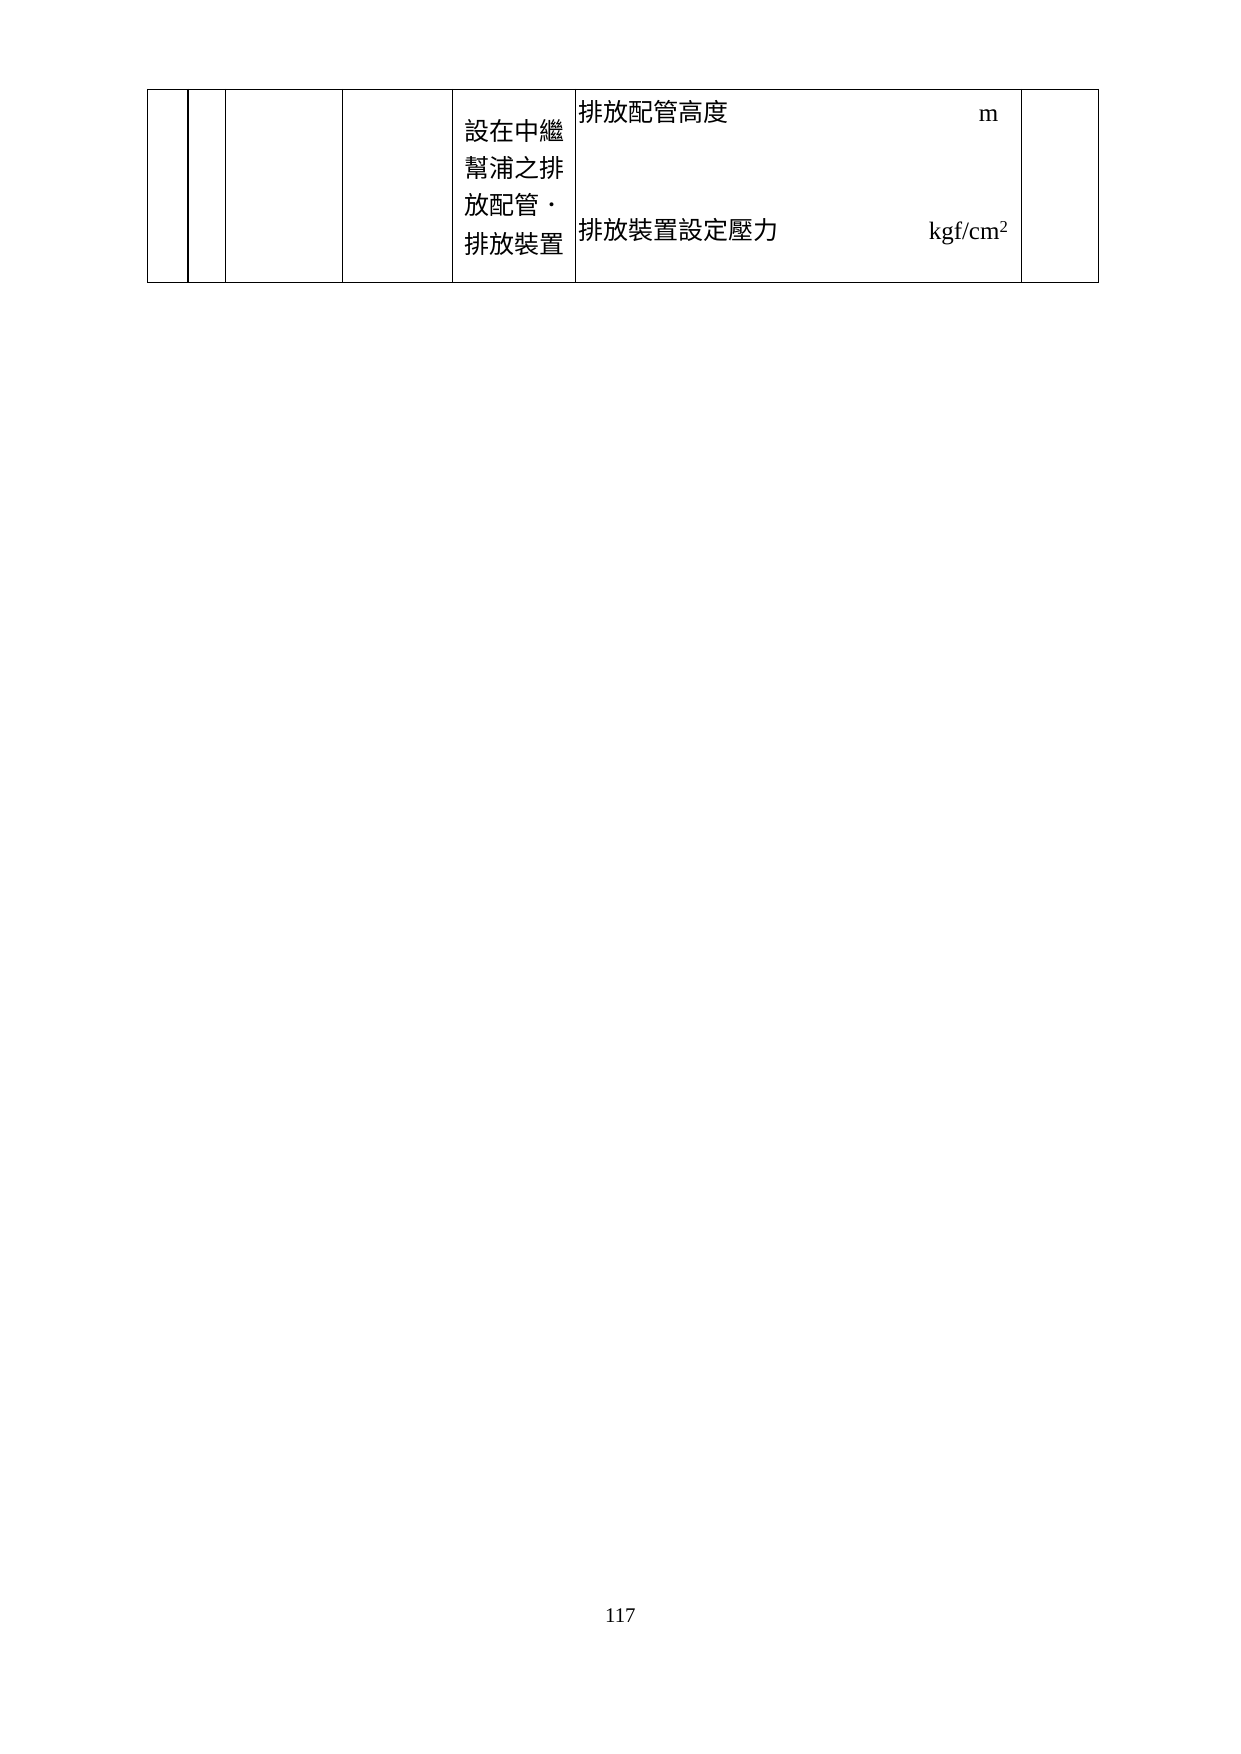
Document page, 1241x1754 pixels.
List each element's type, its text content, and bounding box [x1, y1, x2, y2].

table_cell [148, 90, 187, 282]
table_cell [226, 90, 342, 282]
table_cell [189, 90, 225, 282]
table_cell 排放配管高度 m 排放裝置設定壓力 kgf/cm2 [576, 90, 1021, 282]
table_cell [1022, 90, 1098, 282]
table_cell 設在中繼幫浦之排放配管． 排放裝置 [453, 90, 575, 282]
table_cell [343, 90, 452, 282]
